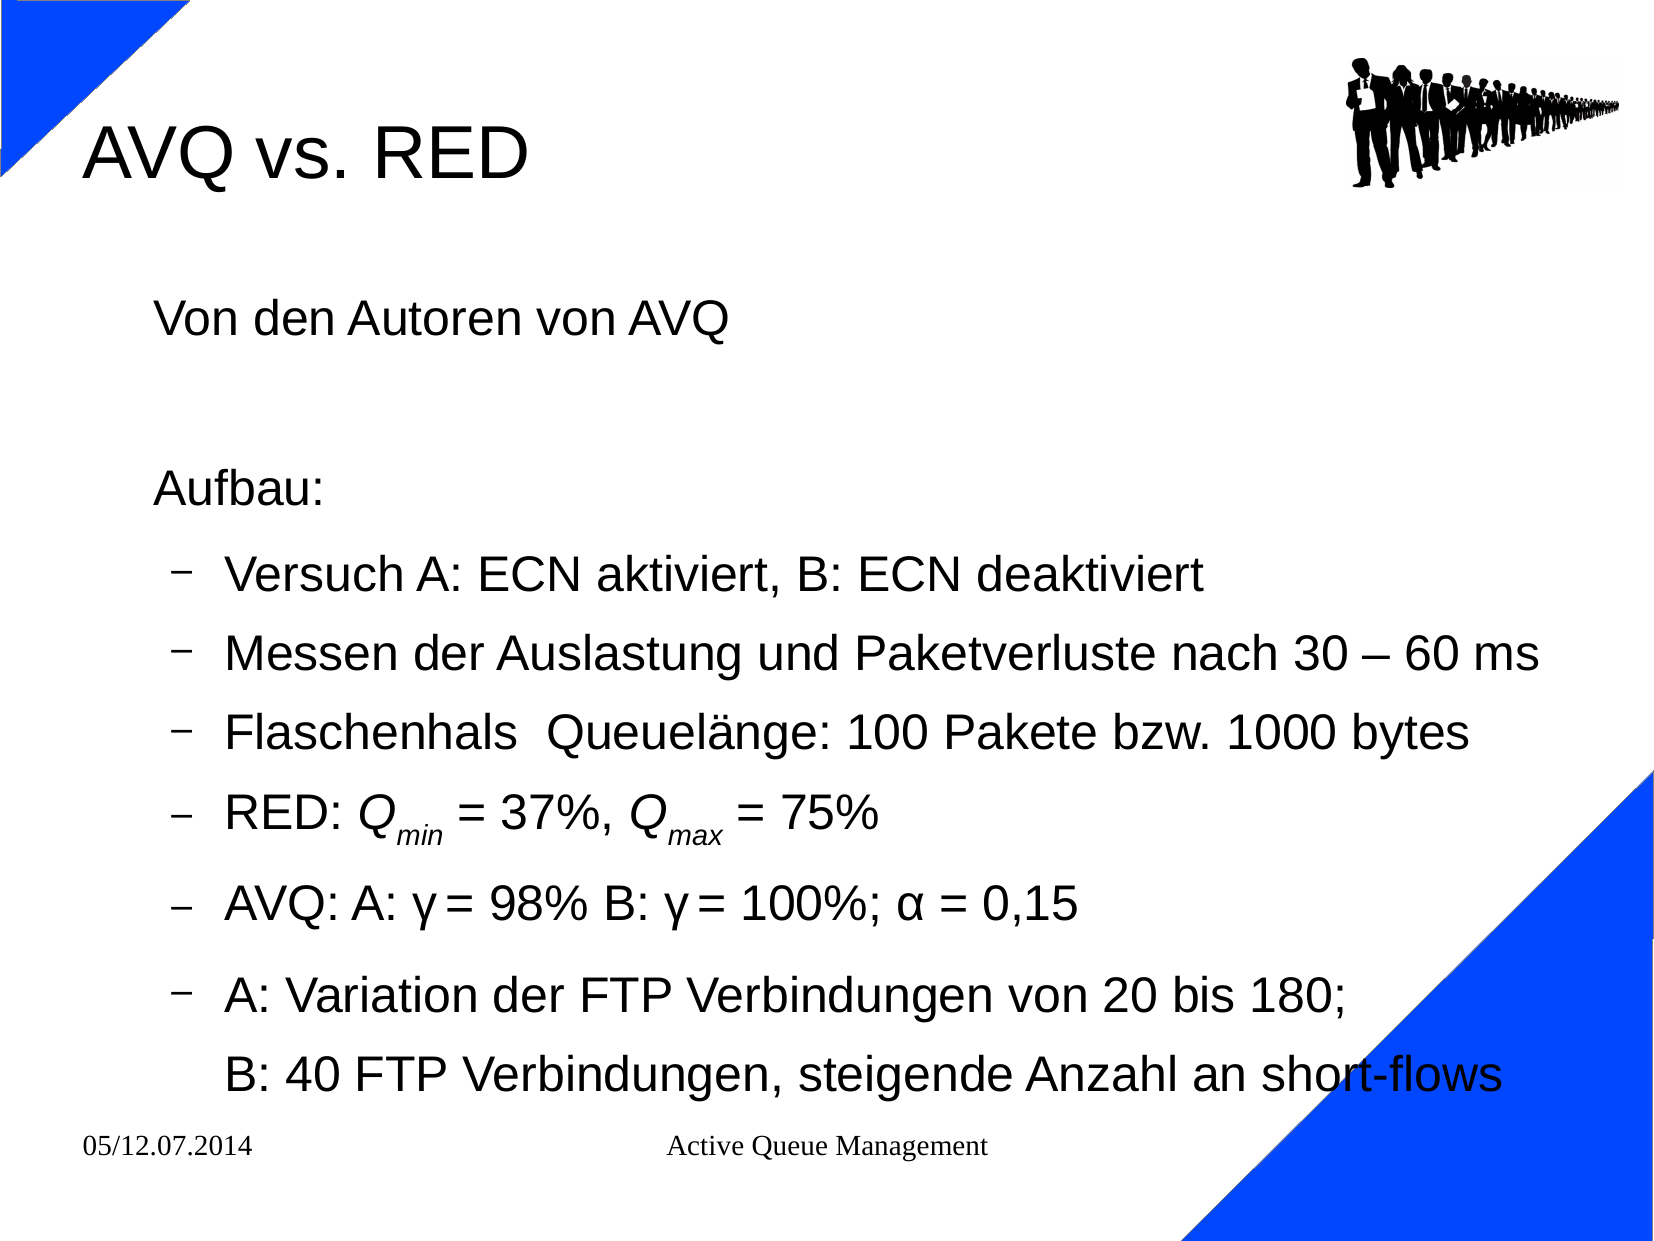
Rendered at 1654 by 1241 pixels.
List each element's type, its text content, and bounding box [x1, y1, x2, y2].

title AVQ vs. RED [82, 49, 1571, 257]
list Von den Autoren von AVQ Aufbau: Versuch A: ECN aktiviert, B: ECN deaktiviert Messen der Auslastung und Paketverluste nach 30 – 60 ms Flaschenhals Queuelänge: 100 Pakete bzw. 1000 bytes RED: Qmin = 37%, Qmax = 75% AVQ: A: γ = 98% B: γ = 100%; α = 0,15 A: Variation der FTP Verbindungen von 20 bis 180; B: 40 FTP Verbindungen, steigende Anzahl an short-flows [82, 290, 1571, 1109]
picture [1346, 58, 1619, 188]
text_box [1180, 770, 1654, 1241]
text_box [0, 0, 190, 177]
